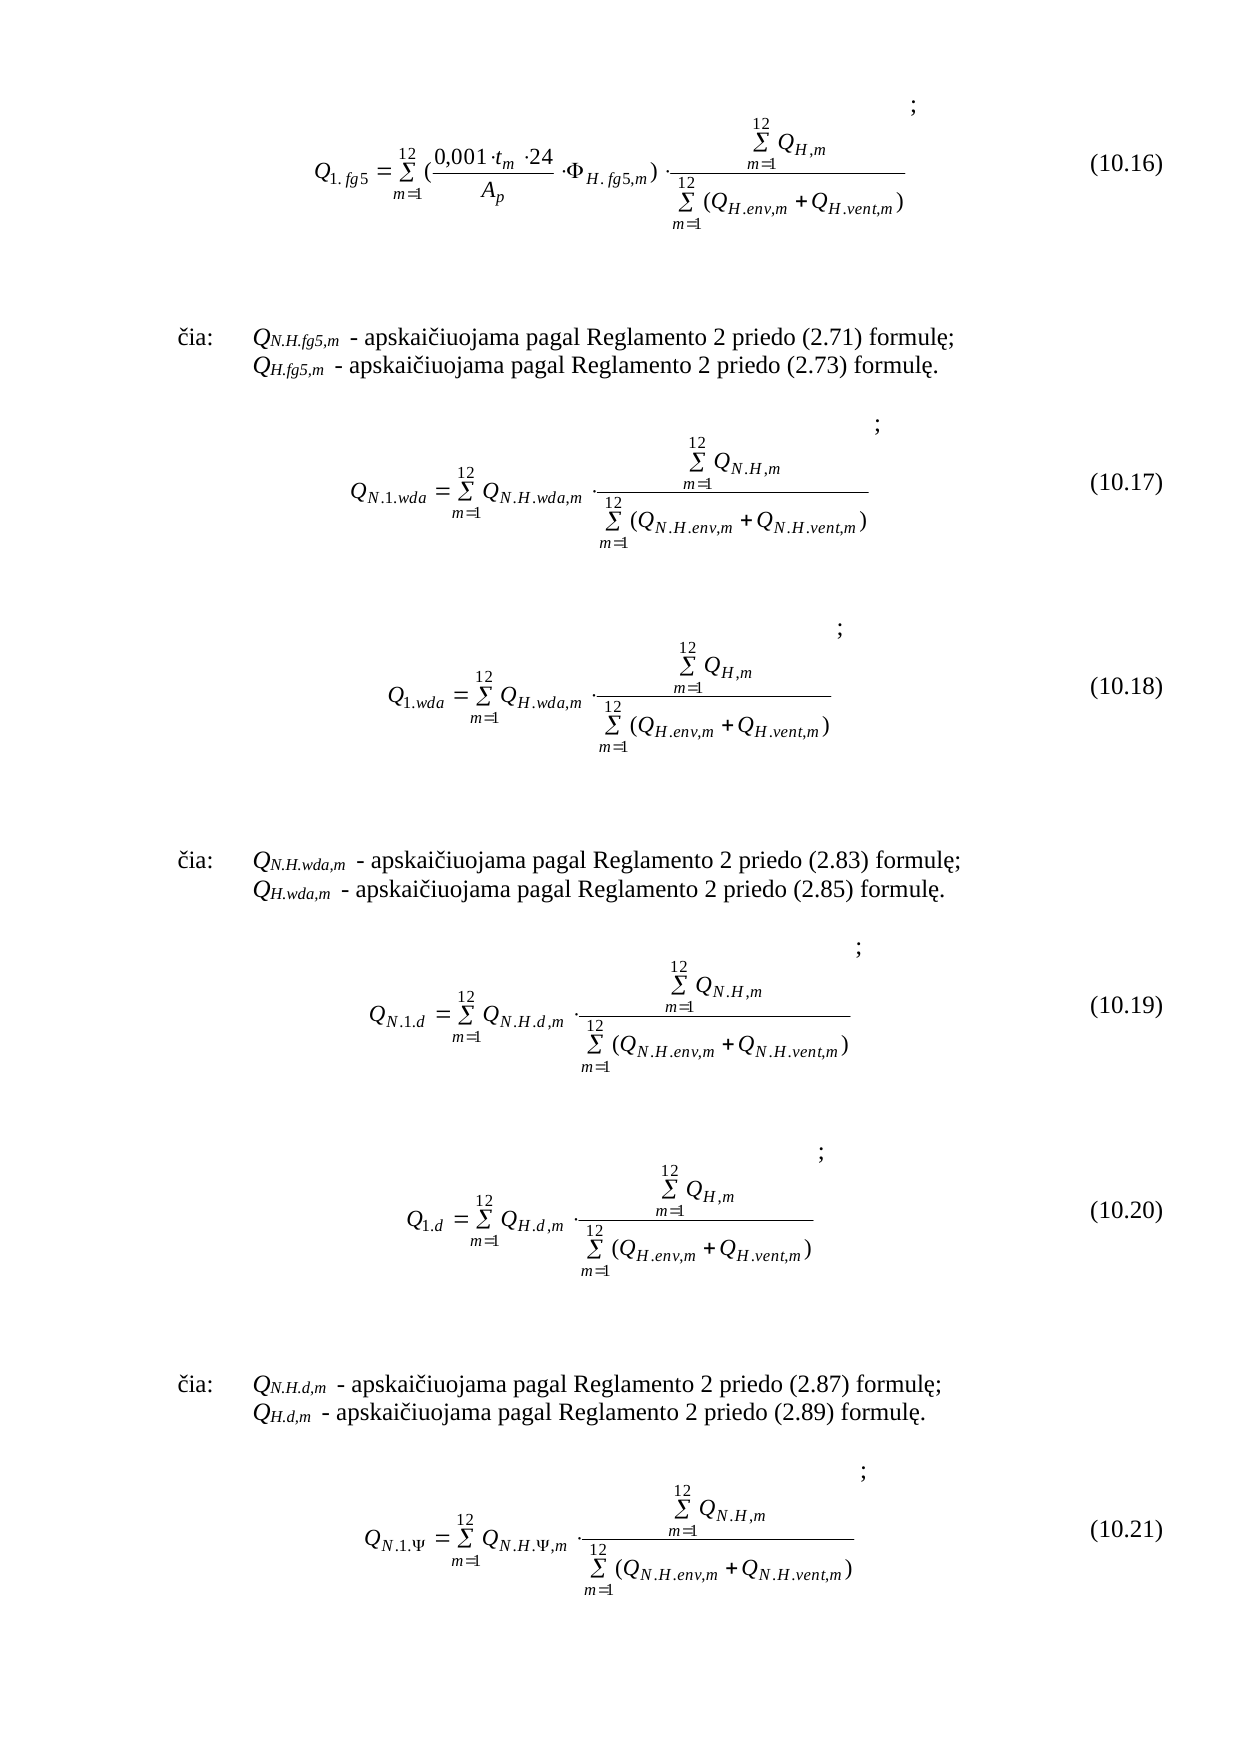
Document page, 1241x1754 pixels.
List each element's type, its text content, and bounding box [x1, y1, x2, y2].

table_header (10.17) [1051, 408, 1174, 555]
text QH.fg5,m - apskaičiuojama pagal Reglamento 2 priedo (2.73) formulę. [252, 350, 1151, 379]
text QH.wda,m - apskaičiuojama pagal Reglamento 2 priedo (2.85) formulę. [252, 874, 1151, 903]
text QH.d,m - apskaičiuojama pagal Reglamento 2 priedo (2.89) formulę. [252, 1397, 1151, 1426]
text čia: QN.H.d,m - apskaičiuojama pagal Reglamento 2 priedo (2.87) formulę; [177, 1369, 1151, 1397]
text čia: QN.H.wda,m - apskaičiuojama pagal Reglamento 2 priedo (2.83) formulę; [177, 845, 1151, 874]
table_header (10.19) [1051, 931, 1174, 1078]
table_header (10.18) [1051, 612, 1174, 759]
table_header ; [177, 408, 1051, 555]
table_header (10.20) [1051, 1136, 1174, 1282]
table_header ; [177, 931, 1051, 1078]
table_header ; [177, 89, 1051, 235]
text čia: QN.H.fg5,m - apskaičiuojama pagal Reglamento 2 priedo (2.71) formulę; [177, 322, 1151, 350]
table_header ; [177, 1136, 1051, 1282]
table_header (10.21) [1051, 1455, 1174, 1602]
table_header ; [177, 1455, 1051, 1602]
table_header ; [177, 612, 1051, 759]
table_header (10.16) [1051, 89, 1174, 235]
